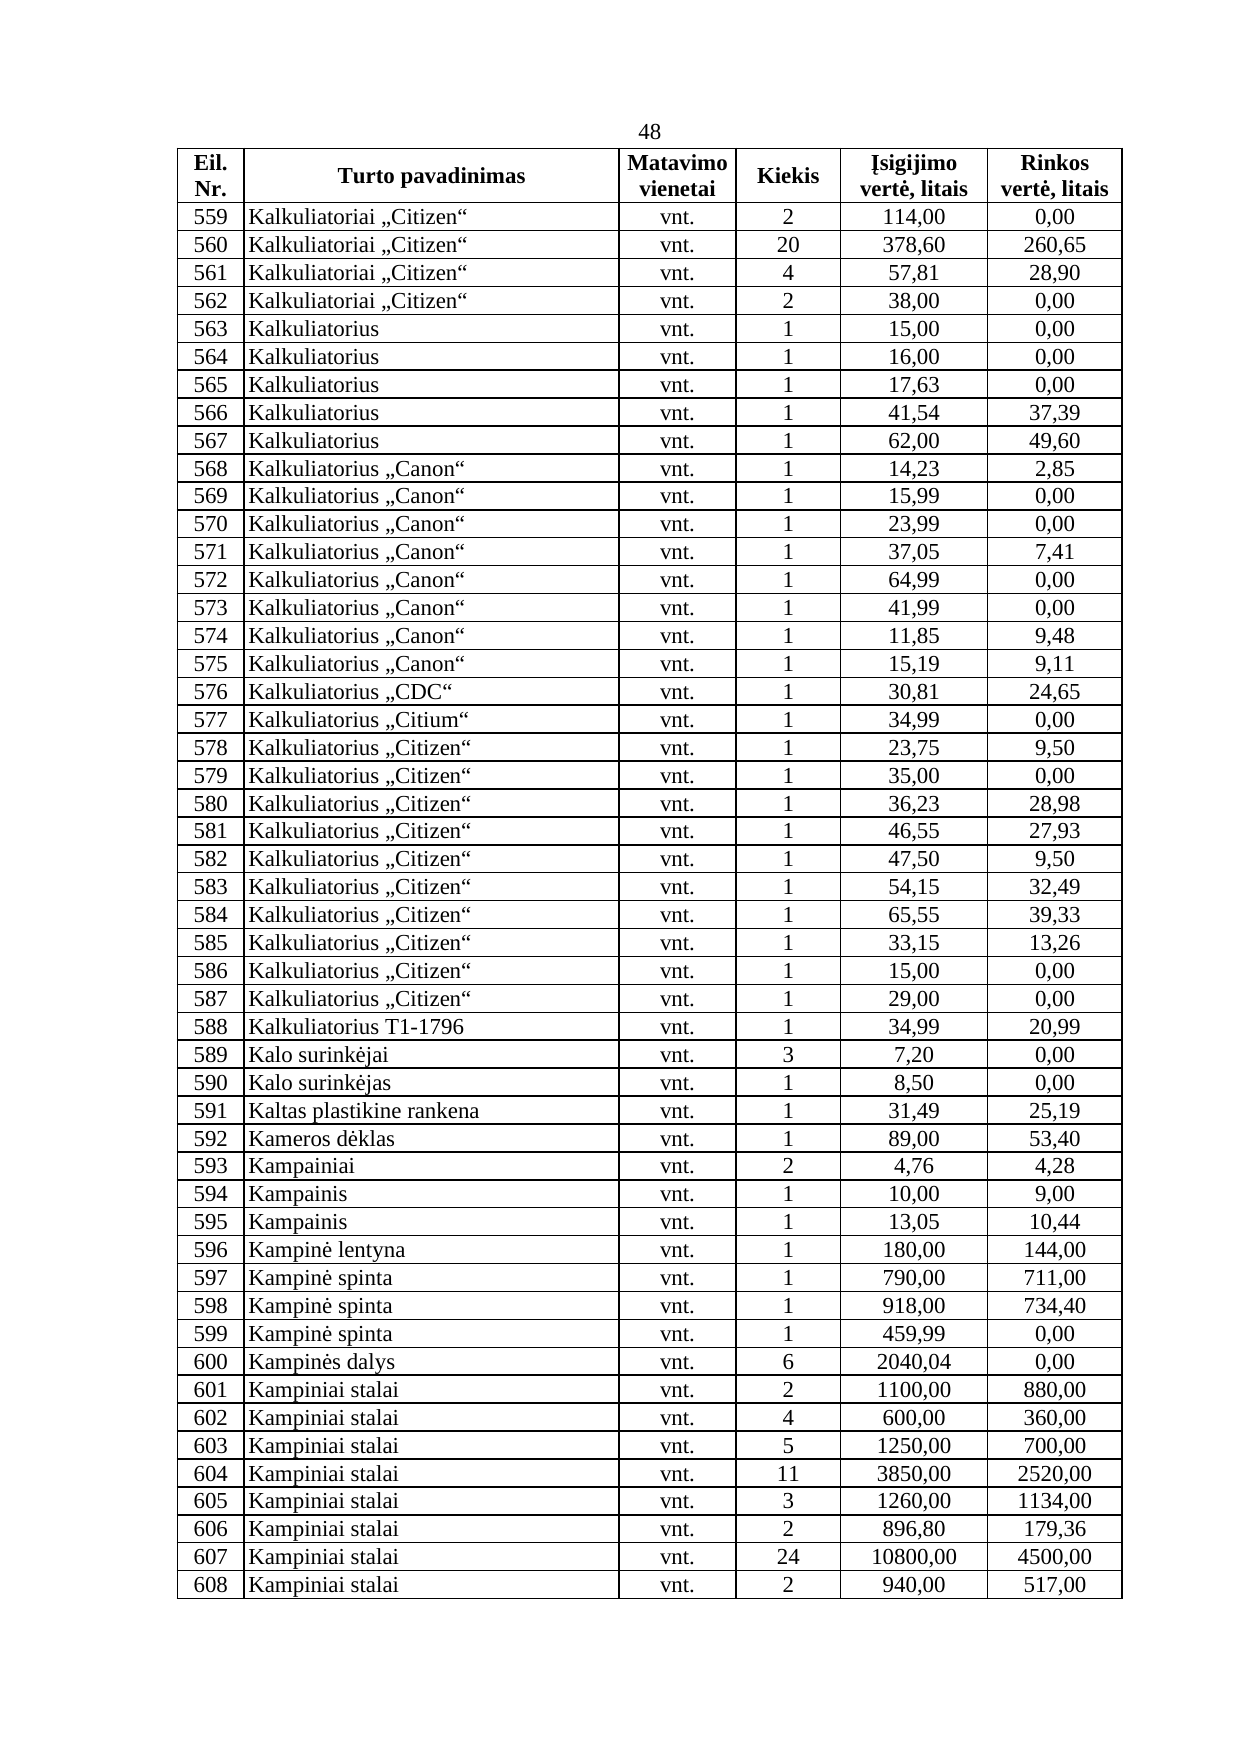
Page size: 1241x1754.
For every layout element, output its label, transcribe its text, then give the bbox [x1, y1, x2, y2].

table_cell Kampinė spinta [245, 1292, 618, 1318]
table_cell vnt. [620, 901, 735, 928]
table_cell 587 [178, 985, 243, 1011]
table_cell 13,05 [841, 1208, 987, 1235]
table_cell Kalkuliatorius [245, 427, 618, 453]
table_cell 9,50 [988, 846, 1121, 872]
table_cell 561 [178, 259, 243, 286]
table_cell 7,20 [841, 1041, 987, 1067]
table_cell Kalkuliatorius [245, 343, 618, 369]
table_cell 28,98 [988, 790, 1121, 816]
table_cell vnt. [620, 343, 735, 369]
table_cell 4 [737, 259, 840, 286]
table_cell 790,00 [841, 1264, 987, 1291]
table_cell Kalkuliatorius „Canon“ [245, 622, 618, 648]
table_cell 4,76 [841, 1153, 987, 1179]
table_cell 593 [178, 1153, 243, 1179]
table_cell 0,00 [988, 1069, 1121, 1095]
table_cell 0,00 [988, 1041, 1121, 1067]
table_cell 0,00 [988, 343, 1121, 369]
table_cell 596 [178, 1236, 243, 1263]
table_cell 1 [737, 929, 840, 956]
table_cell 1 [737, 455, 840, 481]
table_cell 29,00 [841, 985, 987, 1011]
table_cell vnt. [620, 1432, 735, 1458]
table_cell 589 [178, 1041, 243, 1067]
table_cell 25,19 [988, 1097, 1121, 1123]
table_cell Kalkuliatorius „Citizen“ [245, 734, 618, 760]
table_cell 591 [178, 1097, 243, 1123]
table_cell vnt. [620, 259, 735, 286]
table_cell vnt. [620, 483, 735, 509]
table_cell 594 [178, 1181, 243, 1207]
table_cell 37,39 [988, 399, 1121, 425]
table_cell vnt. [620, 566, 735, 593]
table_cell 1 [737, 566, 840, 593]
table_header Įsigijimo vertė, litais [841, 149, 987, 202]
table_cell 607 [178, 1543, 243, 1570]
table_cell Kampainis [245, 1181, 618, 1207]
table_cell Kampiniai stalai [245, 1516, 618, 1542]
table_cell 734,40 [988, 1292, 1121, 1318]
table_cell 563 [178, 315, 243, 341]
table_cell 4500,00 [988, 1543, 1121, 1570]
table_cell vnt. [620, 622, 735, 648]
table_cell 180,00 [841, 1236, 987, 1263]
table_cell 15,00 [841, 957, 987, 983]
table_cell Kalkuliatorius „Canon“ [245, 538, 618, 565]
table_cell 1134,00 [988, 1488, 1121, 1514]
table_cell Kalkuliatorius [245, 315, 618, 341]
table_cell 46,55 [841, 818, 987, 844]
table_cell 28,90 [988, 259, 1121, 286]
table_cell Kalkuliatorius „Citizen“ [245, 818, 618, 844]
table_cell 2 [737, 203, 840, 230]
table_cell 7,41 [988, 538, 1121, 565]
table_header Rinkos vertė, litais [988, 149, 1121, 202]
table_cell 918,00 [841, 1292, 987, 1318]
table_cell 598 [178, 1292, 243, 1318]
table_cell 572 [178, 566, 243, 593]
table_cell vnt. [620, 511, 735, 537]
table_cell 0,00 [988, 594, 1121, 621]
table_cell Kalkuliatorius „Canon“ [245, 455, 618, 481]
table_cell Kalkuliatorius „Citium“ [245, 706, 618, 732]
table_cell 20 [737, 231, 840, 258]
table_cell 54,15 [841, 873, 987, 900]
table_cell 3 [737, 1041, 840, 1067]
table_cell 0,00 [988, 203, 1121, 230]
table_cell 16,00 [841, 343, 987, 369]
table_cell Kampinė spinta [245, 1320, 618, 1346]
table_cell 1 [737, 1125, 840, 1151]
table_cell 1 [737, 678, 840, 704]
table_cell 1 [737, 790, 840, 816]
table_cell 1 [737, 483, 840, 509]
table_cell 0,00 [988, 566, 1121, 593]
table_cell 1 [737, 315, 840, 341]
table_cell 1 [737, 1069, 840, 1095]
table_cell 2520,00 [988, 1460, 1121, 1486]
table_cell 4 [737, 1404, 840, 1430]
table_cell 27,93 [988, 818, 1121, 844]
table_cell 592 [178, 1125, 243, 1151]
table_cell 603 [178, 1432, 243, 1458]
table_cell 1 [737, 734, 840, 760]
table_cell vnt. [620, 399, 735, 425]
table_cell 15,00 [841, 315, 987, 341]
table_cell 582 [178, 846, 243, 872]
table_cell vnt. [620, 1488, 735, 1514]
table_cell 2 [737, 1571, 840, 1598]
table_cell 602 [178, 1404, 243, 1430]
table_cell 600 [178, 1348, 243, 1374]
table_cell vnt. [620, 1404, 735, 1430]
table_cell vnt. [620, 1125, 735, 1151]
table_cell 32,49 [988, 873, 1121, 900]
table_cell 1 [737, 985, 840, 1011]
table_cell 47,50 [841, 846, 987, 872]
table_cell 564 [178, 343, 243, 369]
table_cell vnt. [620, 1097, 735, 1123]
table_cell 571 [178, 538, 243, 565]
table_cell 0,00 [988, 706, 1121, 732]
table_cell Kalkuliatorius „Canon“ [245, 650, 618, 676]
table_cell vnt. [620, 538, 735, 565]
table_cell 580 [178, 790, 243, 816]
table_cell 2 [737, 287, 840, 313]
table_cell 13,26 [988, 929, 1121, 956]
table_header Eil. Nr. [178, 149, 243, 202]
table_cell 39,33 [988, 901, 1121, 928]
table_cell 14,23 [841, 455, 987, 481]
table_cell 1 [737, 650, 840, 676]
table_cell 585 [178, 929, 243, 956]
table_cell Kalkuliatorius [245, 371, 618, 397]
table_cell vnt. [620, 594, 735, 621]
table_cell 37,05 [841, 538, 987, 565]
table_cell 586 [178, 957, 243, 983]
table_header Matavimo vienetai [620, 149, 735, 202]
table_cell 179,36 [988, 1516, 1121, 1542]
table_cell 569 [178, 483, 243, 509]
table_cell 0,00 [988, 762, 1121, 788]
table_cell 1 [737, 1320, 840, 1346]
table_cell 53,40 [988, 1125, 1121, 1151]
table_cell vnt. [620, 790, 735, 816]
table_cell Kaltas plastikine rankena [245, 1097, 618, 1123]
table_cell 4,28 [988, 1153, 1121, 1179]
table_cell 3 [737, 1488, 840, 1514]
table_cell Kalkuliatorius „Citizen“ [245, 846, 618, 872]
table_cell vnt. [620, 231, 735, 258]
table_cell 1 [737, 622, 840, 648]
table_cell 2040,04 [841, 1348, 987, 1374]
table_cell 581 [178, 818, 243, 844]
table_cell 9,00 [988, 1181, 1121, 1207]
table_cell Kampiniai stalai [245, 1460, 618, 1486]
table_cell 568 [178, 455, 243, 481]
table_cell 10,00 [841, 1181, 987, 1207]
table_cell Kalkuliatorius „Citizen“ [245, 929, 618, 956]
table_cell 1 [737, 957, 840, 983]
table_cell 565 [178, 371, 243, 397]
table_cell 1 [737, 399, 840, 425]
table_cell 9,50 [988, 734, 1121, 760]
table_cell 15,19 [841, 650, 987, 676]
table_cell 1 [737, 427, 840, 453]
table_cell vnt. [620, 1013, 735, 1039]
table_cell vnt. [620, 1571, 735, 1598]
table_cell 1 [737, 1292, 840, 1318]
table_cell 33,15 [841, 929, 987, 956]
table_cell Kampinė lentyna [245, 1236, 618, 1263]
table_cell 579 [178, 762, 243, 788]
table_cell 378,60 [841, 231, 987, 258]
table_cell 1 [737, 1236, 840, 1263]
table_cell Kalkuliatorius T1-1796 [245, 1013, 618, 1039]
table_cell Kalkuliatorius „Canon“ [245, 511, 618, 537]
table_cell Kalo surinkėjai [245, 1041, 618, 1067]
table_cell vnt. [620, 1153, 735, 1179]
table_cell vnt. [620, 1460, 735, 1486]
table_header Kiekis [737, 149, 840, 202]
table_cell 583 [178, 873, 243, 900]
table_cell vnt. [620, 315, 735, 341]
table_cell 6 [737, 1348, 840, 1374]
table_cell vnt. [620, 929, 735, 956]
table_cell vnt. [620, 1236, 735, 1263]
table_cell 559 [178, 203, 243, 230]
table_cell vnt. [620, 1264, 735, 1291]
table_cell 49,60 [988, 427, 1121, 453]
table_cell 570 [178, 511, 243, 537]
table_cell 30,81 [841, 678, 987, 704]
table_cell Kalkuliatorius „Citizen“ [245, 957, 618, 983]
table_cell vnt. [620, 203, 735, 230]
table_cell 567 [178, 427, 243, 453]
table_cell Kalkuliatoriai „Citizen“ [245, 259, 618, 286]
table_cell 595 [178, 1208, 243, 1235]
table_cell 0,00 [988, 1348, 1121, 1374]
table_cell 605 [178, 1488, 243, 1514]
table_cell 517,00 [988, 1571, 1121, 1598]
table_cell 41,54 [841, 399, 987, 425]
table_cell 114,00 [841, 203, 987, 230]
table_cell vnt. [620, 427, 735, 453]
table_header Turto pavadinimas [245, 149, 618, 202]
table_cell 24 [737, 1543, 840, 1570]
table_cell 606 [178, 1516, 243, 1542]
table_cell 2,85 [988, 455, 1121, 481]
table_cell 588 [178, 1013, 243, 1039]
table_cell 11 [737, 1460, 840, 1486]
table_cell 599 [178, 1320, 243, 1346]
table_cell 89,00 [841, 1125, 987, 1151]
table_cell 38,00 [841, 287, 987, 313]
table_cell 3850,00 [841, 1460, 987, 1486]
table_cell 23,75 [841, 734, 987, 760]
table_cell vnt. [620, 1292, 735, 1318]
table_cell 1 [737, 1264, 840, 1291]
table_cell 1 [737, 1097, 840, 1123]
table_cell 608 [178, 1571, 243, 1598]
table_cell vnt. [620, 1041, 735, 1067]
table_cell 5 [737, 1432, 840, 1458]
table_cell 35,00 [841, 762, 987, 788]
table_cell 41,99 [841, 594, 987, 621]
table_cell 566 [178, 399, 243, 425]
table_cell 62,00 [841, 427, 987, 453]
table_cell 590 [178, 1069, 243, 1095]
table_cell 1 [737, 1013, 840, 1039]
table_cell 1 [737, 371, 840, 397]
table_cell Kampiniai stalai [245, 1571, 618, 1598]
table_cell Kalo surinkėjas [245, 1069, 618, 1095]
table_cell vnt. [620, 650, 735, 676]
table_cell vnt. [620, 1208, 735, 1235]
table_cell 711,00 [988, 1264, 1121, 1291]
table_cell 1 [737, 511, 840, 537]
table_cell 0,00 [988, 371, 1121, 397]
table_cell vnt. [620, 287, 735, 313]
table_cell 24,65 [988, 678, 1121, 704]
table_cell Kampainiai [245, 1153, 618, 1179]
table_cell Kameros dėklas [245, 1125, 618, 1151]
table_cell 896,80 [841, 1516, 987, 1542]
table_cell 1 [737, 846, 840, 872]
table_cell 575 [178, 650, 243, 676]
table_cell Kalkuliatorius „Citizen“ [245, 873, 618, 900]
table_cell Kalkuliatorius „Citizen“ [245, 762, 618, 788]
table_cell vnt. [620, 371, 735, 397]
table_cell 459,99 [841, 1320, 987, 1346]
table_cell 597 [178, 1264, 243, 1291]
table_cell 601 [178, 1376, 243, 1402]
table_cell Kampinė spinta [245, 1264, 618, 1291]
table_cell 1 [737, 762, 840, 788]
table_cell 1 [737, 901, 840, 928]
table_cell 576 [178, 678, 243, 704]
table_cell Kampiniai stalai [245, 1376, 618, 1402]
table_cell 2 [737, 1376, 840, 1402]
table_cell Kalkuliatorius „Citizen“ [245, 901, 618, 928]
table_cell 562 [178, 287, 243, 313]
table_cell Kampiniai stalai [245, 1404, 618, 1430]
table_cell vnt. [620, 985, 735, 1011]
table_cell 144,00 [988, 1236, 1121, 1263]
table_cell 2 [737, 1153, 840, 1179]
table_cell 64,99 [841, 566, 987, 593]
table_cell vnt. [620, 873, 735, 900]
table_cell Kampainis [245, 1208, 618, 1235]
table_cell Kalkuliatorius „Canon“ [245, 483, 618, 509]
table_cell 1250,00 [841, 1432, 987, 1458]
table_cell Kalkuliatorius „Canon“ [245, 566, 618, 593]
table_cell 20,99 [988, 1013, 1121, 1039]
table_cell 1260,00 [841, 1488, 987, 1514]
table_cell 36,23 [841, 790, 987, 816]
table_cell 360,00 [988, 1404, 1121, 1430]
table_cell 2 [737, 1516, 840, 1542]
table_cell 0,00 [988, 957, 1121, 983]
table_cell vnt. [620, 846, 735, 872]
table_cell 23,99 [841, 511, 987, 537]
table_cell vnt. [620, 1181, 735, 1207]
table_cell vnt. [620, 1516, 735, 1542]
table_cell vnt. [620, 762, 735, 788]
table_cell 0,00 [988, 985, 1121, 1011]
table_cell vnt. [620, 734, 735, 760]
table_cell 1 [737, 1208, 840, 1235]
table_cell vnt. [620, 455, 735, 481]
table_cell 1 [737, 538, 840, 565]
table_cell 578 [178, 734, 243, 760]
table_cell 65,55 [841, 901, 987, 928]
table_cell 1 [737, 1181, 840, 1207]
table_cell Kalkuliatorius „CDC“ [245, 678, 618, 704]
table_cell Kalkuliatorius „Citizen“ [245, 790, 618, 816]
table_cell 700,00 [988, 1432, 1121, 1458]
table_cell Kampiniai stalai [245, 1543, 618, 1570]
table_cell 880,00 [988, 1376, 1121, 1402]
table_cell 1 [737, 706, 840, 732]
table_cell 574 [178, 622, 243, 648]
table_cell 1 [737, 343, 840, 369]
table_cell vnt. [620, 1320, 735, 1346]
table_cell 600,00 [841, 1404, 987, 1430]
table_cell vnt. [620, 706, 735, 732]
table_cell 0,00 [988, 511, 1121, 537]
table_cell Kampinės dalys [245, 1348, 618, 1374]
table_cell vnt. [620, 1376, 735, 1402]
table_cell 9,48 [988, 622, 1121, 648]
table_cell 573 [178, 594, 243, 621]
table_cell 0,00 [988, 287, 1121, 313]
table_cell 15,99 [841, 483, 987, 509]
table_cell 584 [178, 901, 243, 928]
table_cell 57,81 [841, 259, 987, 286]
table_cell Kampiniai stalai [245, 1488, 618, 1514]
table_cell vnt. [620, 957, 735, 983]
table_cell Kalkuliatoriai „Citizen“ [245, 287, 618, 313]
table_cell 1 [737, 594, 840, 621]
table_cell 8,50 [841, 1069, 987, 1095]
table_cell 604 [178, 1460, 243, 1486]
table_cell 1 [737, 873, 840, 900]
table_cell Kalkuliatoriai „Citizen“ [245, 203, 618, 230]
table_cell 577 [178, 706, 243, 732]
table_cell 34,99 [841, 706, 987, 732]
table_cell 10,44 [988, 1208, 1121, 1235]
table_cell 260,65 [988, 231, 1121, 258]
table_cell Kalkuliatorius „Canon“ [245, 594, 618, 621]
table_cell 0,00 [988, 315, 1121, 341]
table_cell vnt. [620, 1069, 735, 1095]
table_cell vnt. [620, 1348, 735, 1374]
table_cell 11,85 [841, 622, 987, 648]
table_cell 1 [737, 818, 840, 844]
table_cell 560 [178, 231, 243, 258]
table_cell 0,00 [988, 483, 1121, 509]
table_cell Kalkuliatoriai „Citizen“ [245, 231, 618, 258]
table_cell 9,11 [988, 650, 1121, 676]
table_cell vnt. [620, 1543, 735, 1570]
table_cell vnt. [620, 818, 735, 844]
table_cell 17,63 [841, 371, 987, 397]
table_cell 1100,00 [841, 1376, 987, 1402]
table_cell 10800,00 [841, 1543, 987, 1570]
table_cell Kalkuliatorius „Citizen“ [245, 985, 618, 1011]
table_cell 31,49 [841, 1097, 987, 1123]
table_cell 940,00 [841, 1571, 987, 1598]
table_cell Kampiniai stalai [245, 1432, 618, 1458]
table_cell Kalkuliatorius [245, 399, 618, 425]
table_cell vnt. [620, 678, 735, 704]
table_cell 34,99 [841, 1013, 987, 1039]
table_cell 0,00 [988, 1320, 1121, 1346]
